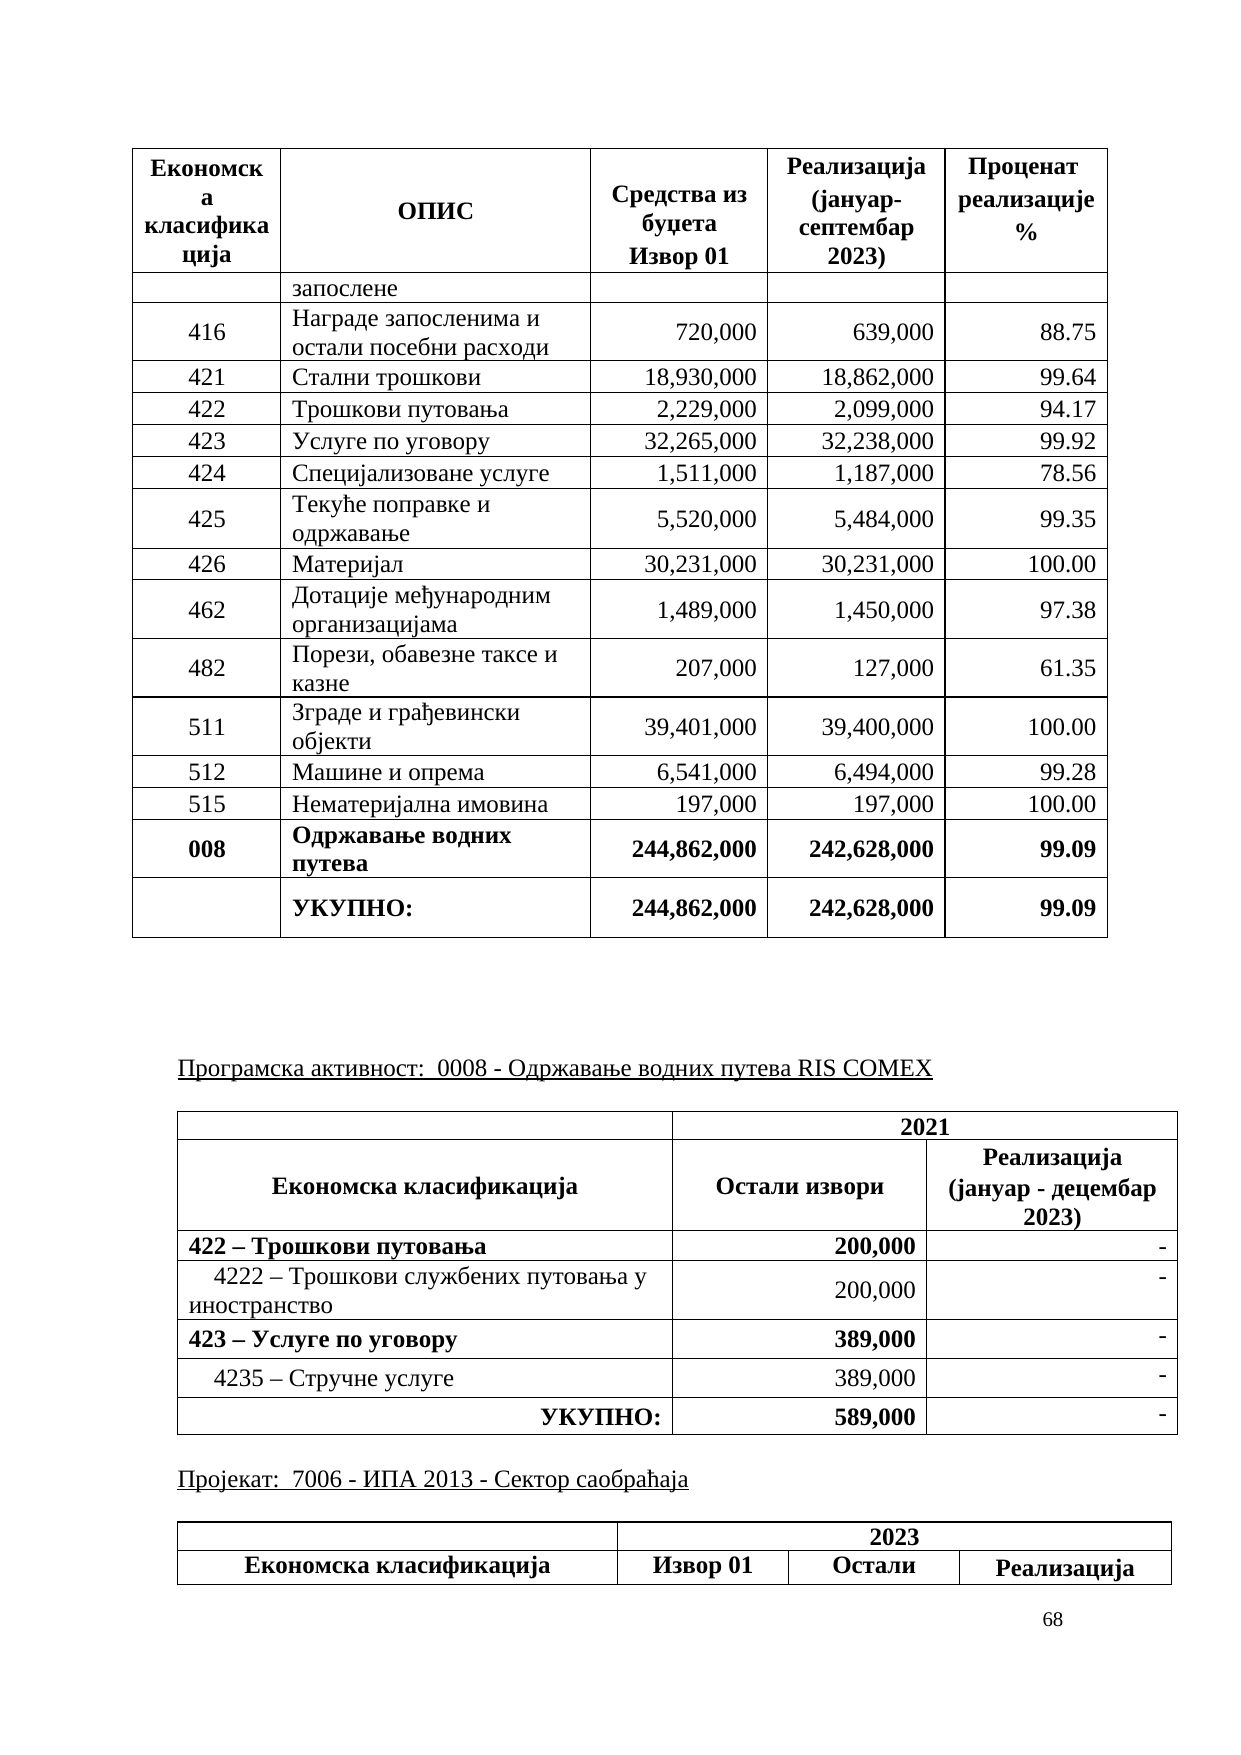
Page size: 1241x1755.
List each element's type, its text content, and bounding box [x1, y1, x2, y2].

table_cell Остали извори [673, 1140, 926, 1230]
table_cell 423 – Услуге по уговору [178, 1320, 672, 1358]
table_cell 197,000 [768, 788, 944, 819]
table_cell [591, 273, 767, 302]
table_cell Реализациja [960, 1551, 1171, 1583]
table_cell - [927, 1398, 1177, 1434]
table_cell Реализациja (јануар - децембар 2023) [927, 1140, 1177, 1230]
table_cell 5,520,000 [591, 489, 767, 547]
table_cell - [927, 1261, 1177, 1319]
table_cell 511 [133, 698, 280, 755]
table_header Реализациja (јануар-септембар 2023) [768, 149, 944, 272]
table_cell 462 [133, 580, 280, 638]
table_cell 100.00 [946, 788, 1107, 819]
table_cell - [927, 1231, 1177, 1260]
table_cell 416 [133, 303, 280, 360]
table_cell 424 [133, 457, 280, 488]
table_cell 639,000 [768, 303, 944, 360]
table_cell Економска класификација [178, 1551, 617, 1583]
table_header Проценат реализације % [946, 149, 1107, 272]
table_cell 78.56 [946, 457, 1107, 488]
table_cell 5,484,000 [768, 489, 944, 547]
table_cell 197,000 [591, 788, 767, 819]
table_cell 422 – Трошкови путовања [178, 1231, 672, 1260]
table_cell [133, 273, 280, 302]
table_cell 200,000 [673, 1261, 926, 1319]
table_cell УКУПНО: [281, 878, 590, 937]
table_cell Услуге по уговору [281, 425, 590, 456]
table_cell 421 [133, 361, 280, 392]
table_cell 244,862,000 [591, 820, 767, 877]
table_cell 423 [133, 425, 280, 456]
table_cell 127,000 [768, 639, 944, 696]
table_cell 1,489,000 [591, 580, 767, 638]
table_header ОПИС [281, 149, 590, 272]
table_cell 589,000 [673, 1398, 926, 1434]
table_header Економска класификација [133, 149, 280, 272]
table_cell 1,187,000 [768, 457, 944, 488]
table_cell 94.17 [946, 393, 1107, 424]
table_cell Зграде и грађевински објекти [281, 698, 590, 755]
table_cell 100.00 [946, 549, 1107, 579]
table_cell Извор 01 [618, 1551, 788, 1583]
table_cell 389,000 [673, 1359, 926, 1397]
table_header 2021 [673, 1112, 1177, 1139]
table_cell Награде запосленима и остали посебни расходи [281, 303, 590, 360]
table_cell - [927, 1320, 1177, 1358]
table_cell Трошкови путовања [281, 393, 590, 424]
text Програмска активност: 0008 - Одржавање водних путева RIS COMEX [177, 1053, 1063, 1082]
table_cell запослене [281, 273, 590, 302]
table_header [178, 1112, 672, 1139]
table_cell 30,231,000 [591, 549, 767, 579]
table_cell 6,494,000 [768, 756, 944, 787]
table_cell Машине и опрема [281, 756, 590, 787]
table_header [178, 1523, 617, 1549]
table_cell Одржавање водних путева [281, 820, 590, 877]
table_cell [133, 878, 280, 937]
table_cell 200,000 [673, 1231, 926, 1260]
table_cell 2,099,000 [768, 393, 944, 424]
table_cell 389,000 [673, 1320, 926, 1358]
table_cell 425 [133, 489, 280, 547]
table_cell 30,231,000 [768, 549, 944, 579]
table_cell Специјализоване услуге [281, 457, 590, 488]
table_cell 18,930,000 [591, 361, 767, 392]
table_cell 008 [133, 820, 280, 877]
table_cell 39,401,000 [591, 698, 767, 755]
table_header Средства из буџета Извор 01 [591, 149, 767, 272]
table_cell 99.09 [946, 820, 1107, 877]
table_cell 512 [133, 756, 280, 787]
table_cell - [927, 1359, 1177, 1397]
table_cell 1,511,000 [591, 457, 767, 488]
table_cell 720,000 [591, 303, 767, 360]
table_cell 422 [133, 393, 280, 424]
table_cell 1,450,000 [768, 580, 944, 638]
table_cell 18,862,000 [768, 361, 944, 392]
table_cell 242,628,000 [768, 820, 944, 877]
table_cell 88.75 [946, 303, 1107, 360]
table_cell [946, 273, 1107, 302]
table_cell 39,400,000 [768, 698, 944, 755]
table_cell [768, 273, 944, 302]
table_cell Текуће поправке и одржавање [281, 489, 590, 547]
table_cell 32,265,000 [591, 425, 767, 456]
table_cell 32,238,000 [768, 425, 944, 456]
table_cell 482 [133, 639, 280, 696]
table_cell 99.35 [946, 489, 1107, 547]
text Пројекат: 7006 - ИПА 2013 - Сектор саобраћаја [177, 1464, 1063, 1493]
table_cell Економска класификација [178, 1140, 672, 1230]
table_cell 4222 – Трошкови службених путовања у иностранство [178, 1261, 672, 1319]
table_cell Порези, обавезне таксе и казне [281, 639, 590, 696]
table_cell Дотације међународним организацијама [281, 580, 590, 638]
table_cell Нематеријална имовина [281, 788, 590, 819]
table_cell 515 [133, 788, 280, 819]
table_cell УКУПНО: [178, 1398, 672, 1434]
table_cell 97.38 [946, 580, 1107, 638]
table_cell Остали [789, 1551, 959, 1583]
table_cell 99.92 [946, 425, 1107, 456]
table_cell 61.35 [946, 639, 1107, 696]
table_cell 99.09 [946, 878, 1107, 937]
table_cell 207,000 [591, 639, 767, 696]
table_cell 6,541,000 [591, 756, 767, 787]
table_cell 99.28 [946, 756, 1107, 787]
table_cell 244,862,000 [591, 878, 767, 937]
table_cell 426 [133, 549, 280, 579]
table_cell 4235 – Стручне услуге [178, 1359, 672, 1397]
table_cell Стални трошкови [281, 361, 590, 392]
table_cell 2,229,000 [591, 393, 767, 424]
table_cell 100.00 [946, 698, 1107, 755]
table_header 2023 [618, 1523, 1171, 1549]
table_cell Материјал [281, 549, 590, 579]
table_cell 242,628,000 [768, 878, 944, 937]
table_cell 99.64 [946, 361, 1107, 392]
